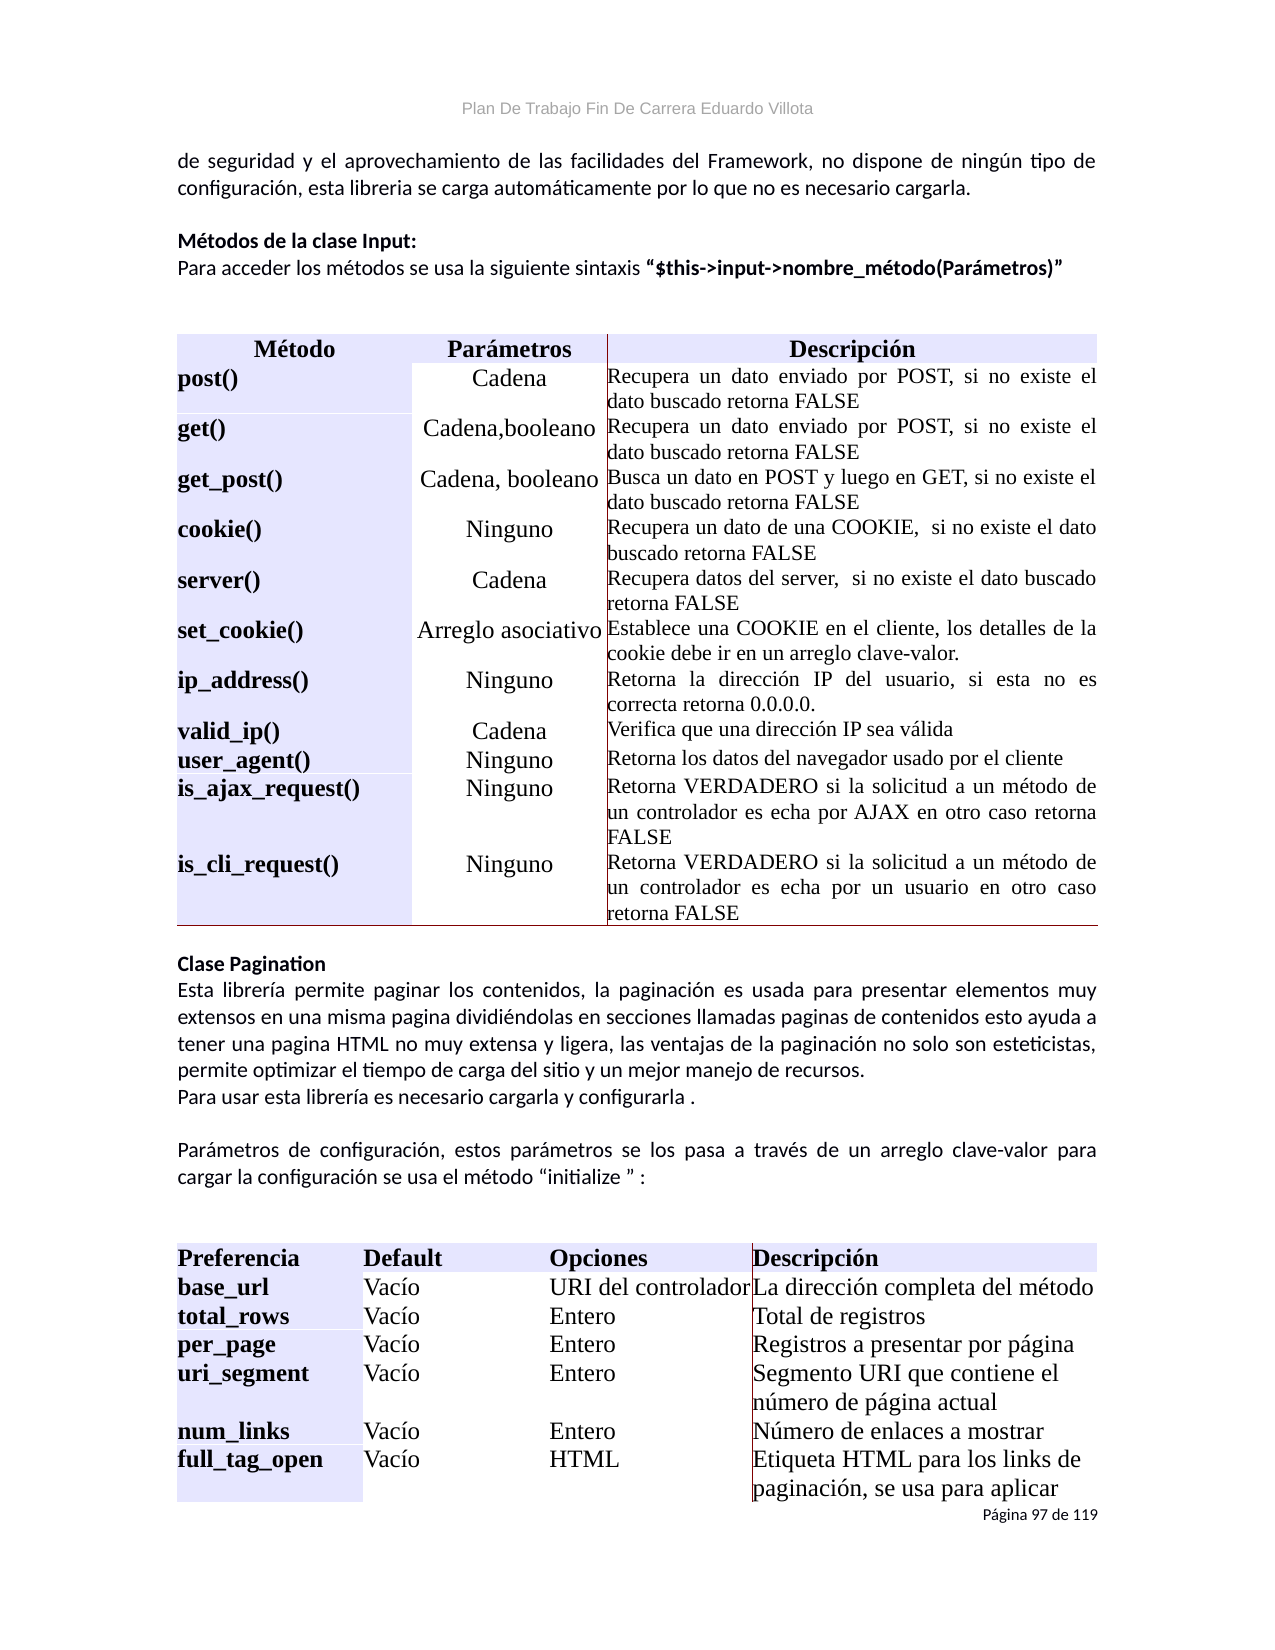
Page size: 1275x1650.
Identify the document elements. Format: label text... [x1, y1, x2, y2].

table_cell uri_segment [177, 1358, 363, 1416]
table_cell Número de enlaces a mostrar [753, 1416, 1097, 1444]
table_cell server() [177, 565, 412, 615]
table_cell Entero [549, 1358, 752, 1416]
table_header Descripción [753, 1243, 1097, 1272]
table_cell post() [177, 363, 412, 413]
table_cell HTML [549, 1445, 752, 1502]
table_cell Entero [549, 1416, 752, 1444]
table_cell Cadena [412, 716, 607, 745]
table_cell Ninguno [412, 514, 607, 565]
table_cell Entero [549, 1301, 752, 1329]
table_cell Cadena [412, 363, 607, 413]
table_cell get_post() [177, 464, 412, 514]
text Esta librería permite paginar los contenidos, la paginación es usada para presentar elementos muy extensos en una misma pagina dividiéndolas en secciones llamadas paginas de contenidos esto ayuda a tener una pagina HTML no muy extensa y ligera, las ventajas de la paginación no solo son esteticistas, permite optimizar el tiempo de carga del sitio y un mejor manejo de recursos. [177, 977, 1098, 1083]
table_cell total_rows [177, 1301, 363, 1329]
table_cell Verifica que una dirección IP sea válida [608, 716, 1097, 745]
table_cell set_cookie() [177, 615, 412, 666]
table_cell valid_ip() [177, 716, 412, 745]
table_cell Ninguno [412, 849, 607, 925]
table_header Método [177, 334, 412, 363]
table_cell Registros a presentar por página [753, 1330, 1097, 1358]
table_cell Recupera datos del server, si no existe el dato buscado retorna FALSE [608, 565, 1097, 615]
table_cell Segmento URI que contiene el número de página actual [753, 1358, 1097, 1416]
table_cell Cadena,booleano [412, 414, 607, 464]
table_cell Retorna los datos del navegador usado por el cliente [608, 745, 1097, 773]
table_header Descripción [608, 334, 1097, 363]
table_cell Vacío [363, 1445, 549, 1502]
table_cell Recupera un dato enviado por POST, si no existe el dato buscado retorna FALSE [608, 363, 1097, 413]
table_cell Ninguno [412, 666, 607, 716]
table_cell Entero [549, 1330, 752, 1358]
table_cell user_agent() [177, 745, 412, 773]
table_cell Vacío [363, 1358, 549, 1416]
table_cell full_tag_open [177, 1445, 363, 1502]
table_cell Busca un dato en POST y luego en GET, si no existe el dato buscado retorna FALSE [608, 464, 1097, 514]
text Para usar esta librería es necesario cargarla y configurarla . [177, 1083, 1098, 1110]
table_cell Total de registros [753, 1301, 1097, 1329]
table_cell per_page [177, 1330, 363, 1358]
table_header Parámetros [412, 334, 607, 363]
table_cell Cadena [412, 565, 607, 615]
table_cell is_ajax_request() [177, 774, 412, 849]
text Clase Pagination [177, 950, 1098, 977]
table_cell get() [177, 414, 412, 464]
table_cell Retorna la dirección IP del usuario, si esta no es correcta retorna 0.0.0.0. [608, 666, 1097, 716]
table_cell cookie() [177, 514, 412, 565]
table_cell Retorna VERDADERO si la solicitud a un método de un controlador es echa por un usuario en otro caso retorna FALSE [608, 849, 1097, 925]
table_cell La dirección completa del método [753, 1272, 1097, 1301]
table_cell Vacío [363, 1416, 549, 1444]
table_cell base_url [177, 1272, 363, 1301]
table_cell Vacío [363, 1301, 549, 1329]
table_header Opciones [549, 1243, 752, 1272]
table_cell Ninguno [412, 774, 607, 849]
text Parámetros de configuración, estos parámetros se los pasa a través de un arreglo clave-valor para cargar la configuración se usa el método “initialize ” : [177, 1137, 1098, 1190]
table_header Preferencia [177, 1243, 363, 1272]
table_header Default [363, 1243, 549, 1272]
table_cell Vacío [363, 1272, 549, 1301]
table_cell Establece una COOKIE en el cliente, los detalles de la cookie debe ir en un arreglo clave-valor. [608, 615, 1097, 666]
table_cell Recupera un dato enviado por POST, si no existe el dato buscado retorna FALSE [608, 414, 1097, 464]
table_cell Recupera un dato de una COOKIE, si no existe el dato buscado retorna FALSE [608, 514, 1097, 565]
table_cell Cadena, booleano [412, 464, 607, 514]
table_cell Retorna VERDADERO si la solicitud a un método de un controlador es echa por AJAX en otro caso retorna FALSE [608, 774, 1097, 849]
text Métodos de la clase Input: [177, 228, 1098, 254]
table_cell Vacío [363, 1330, 549, 1358]
text de seguridad y el aprovechamiento de las facilidades del Framework, no dispone de ningún tipo de configuración, esta libreria se carga automáticamente por lo que no es necesario cargarla. [177, 148, 1098, 201]
table_cell URI del controlador [549, 1272, 752, 1301]
table_cell is_cli_request() [177, 849, 412, 925]
table_cell Ninguno [412, 745, 607, 773]
table_cell Arreglo asociativo [412, 615, 607, 666]
table_cell ip_address() [177, 666, 412, 716]
text Para acceder los métodos se usa la siguiente sintaxis “$this->input->nombre_método(Parámetros)” [177, 254, 1098, 281]
table_cell num_links [177, 1416, 363, 1444]
table_cell Etiqueta HTML para los links de paginación, se usa para aplicar [753, 1445, 1097, 1502]
